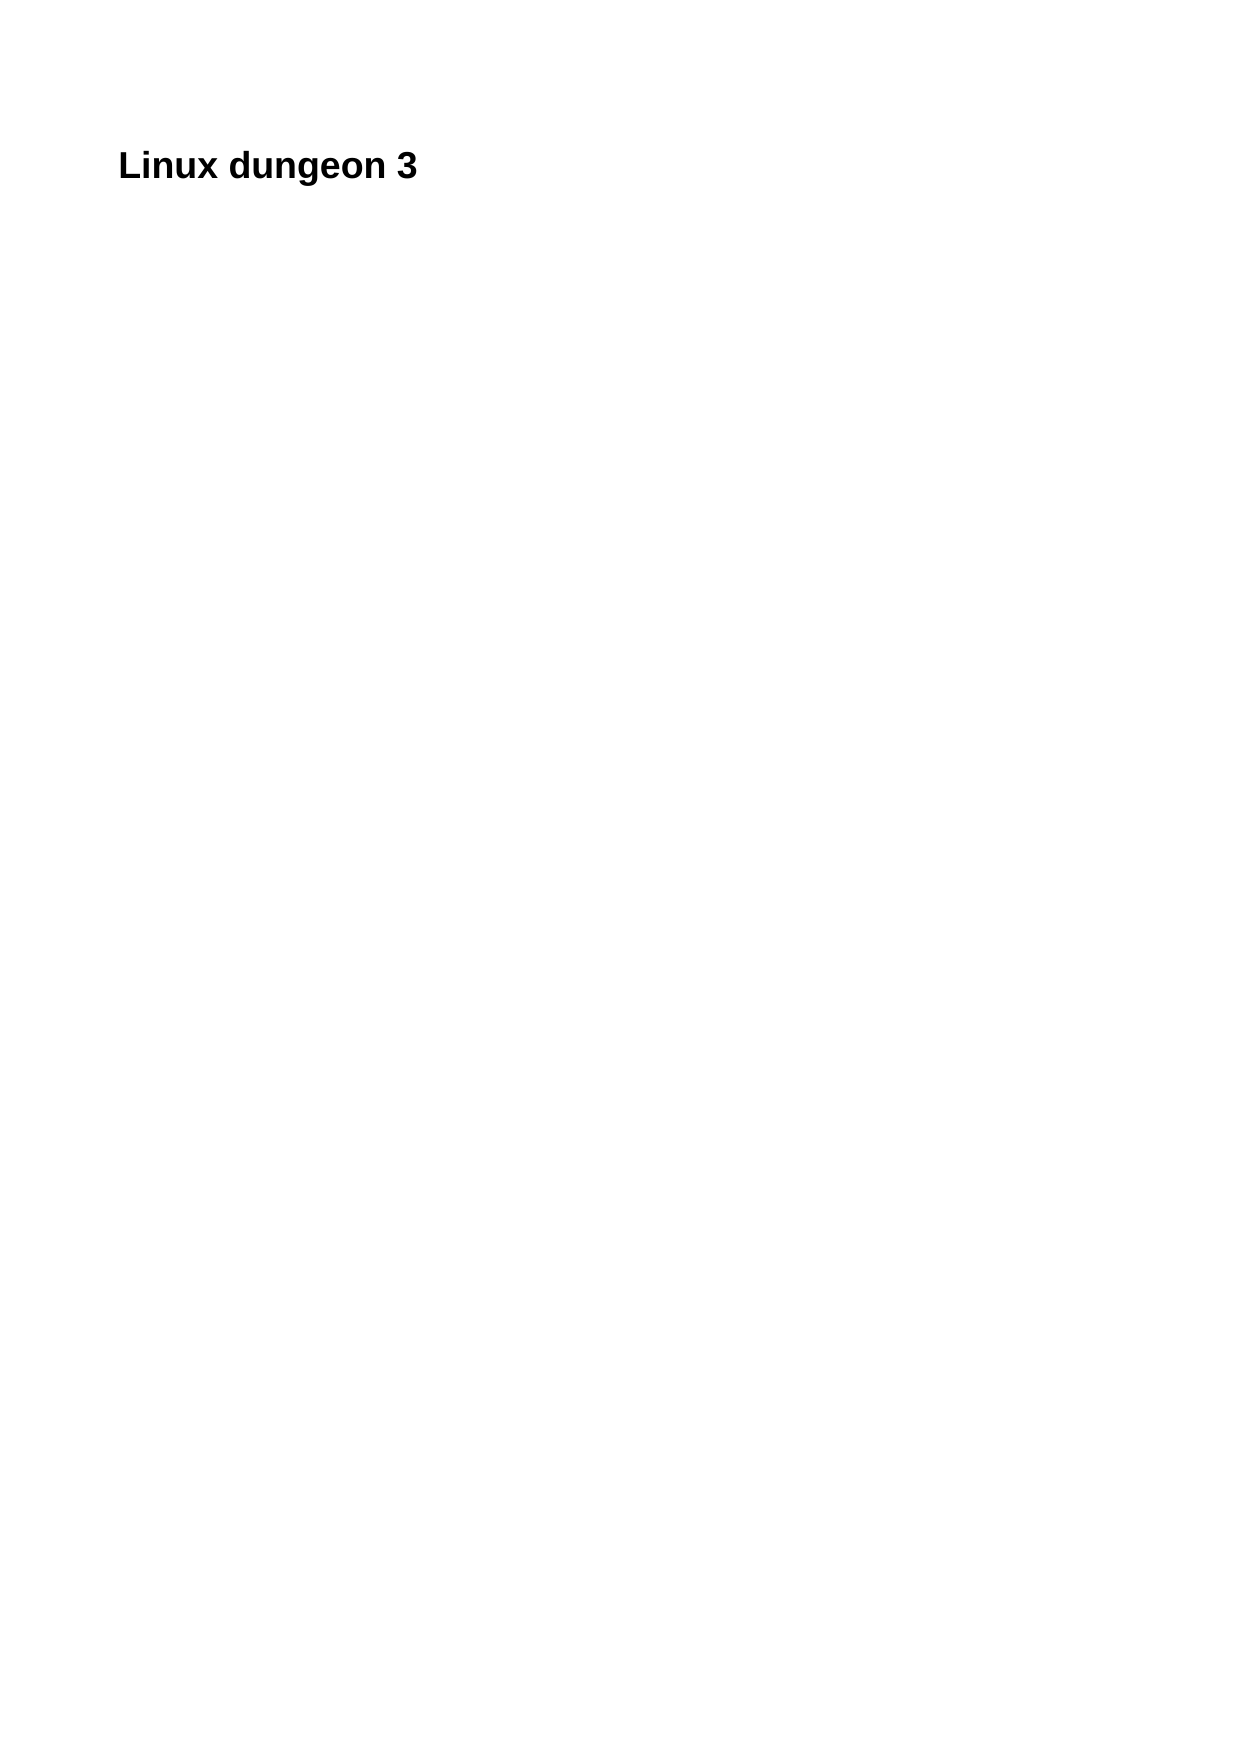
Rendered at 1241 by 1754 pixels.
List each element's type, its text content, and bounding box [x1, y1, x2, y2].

subtitle Linux dungeon 3 [118, 143, 1122, 186]
